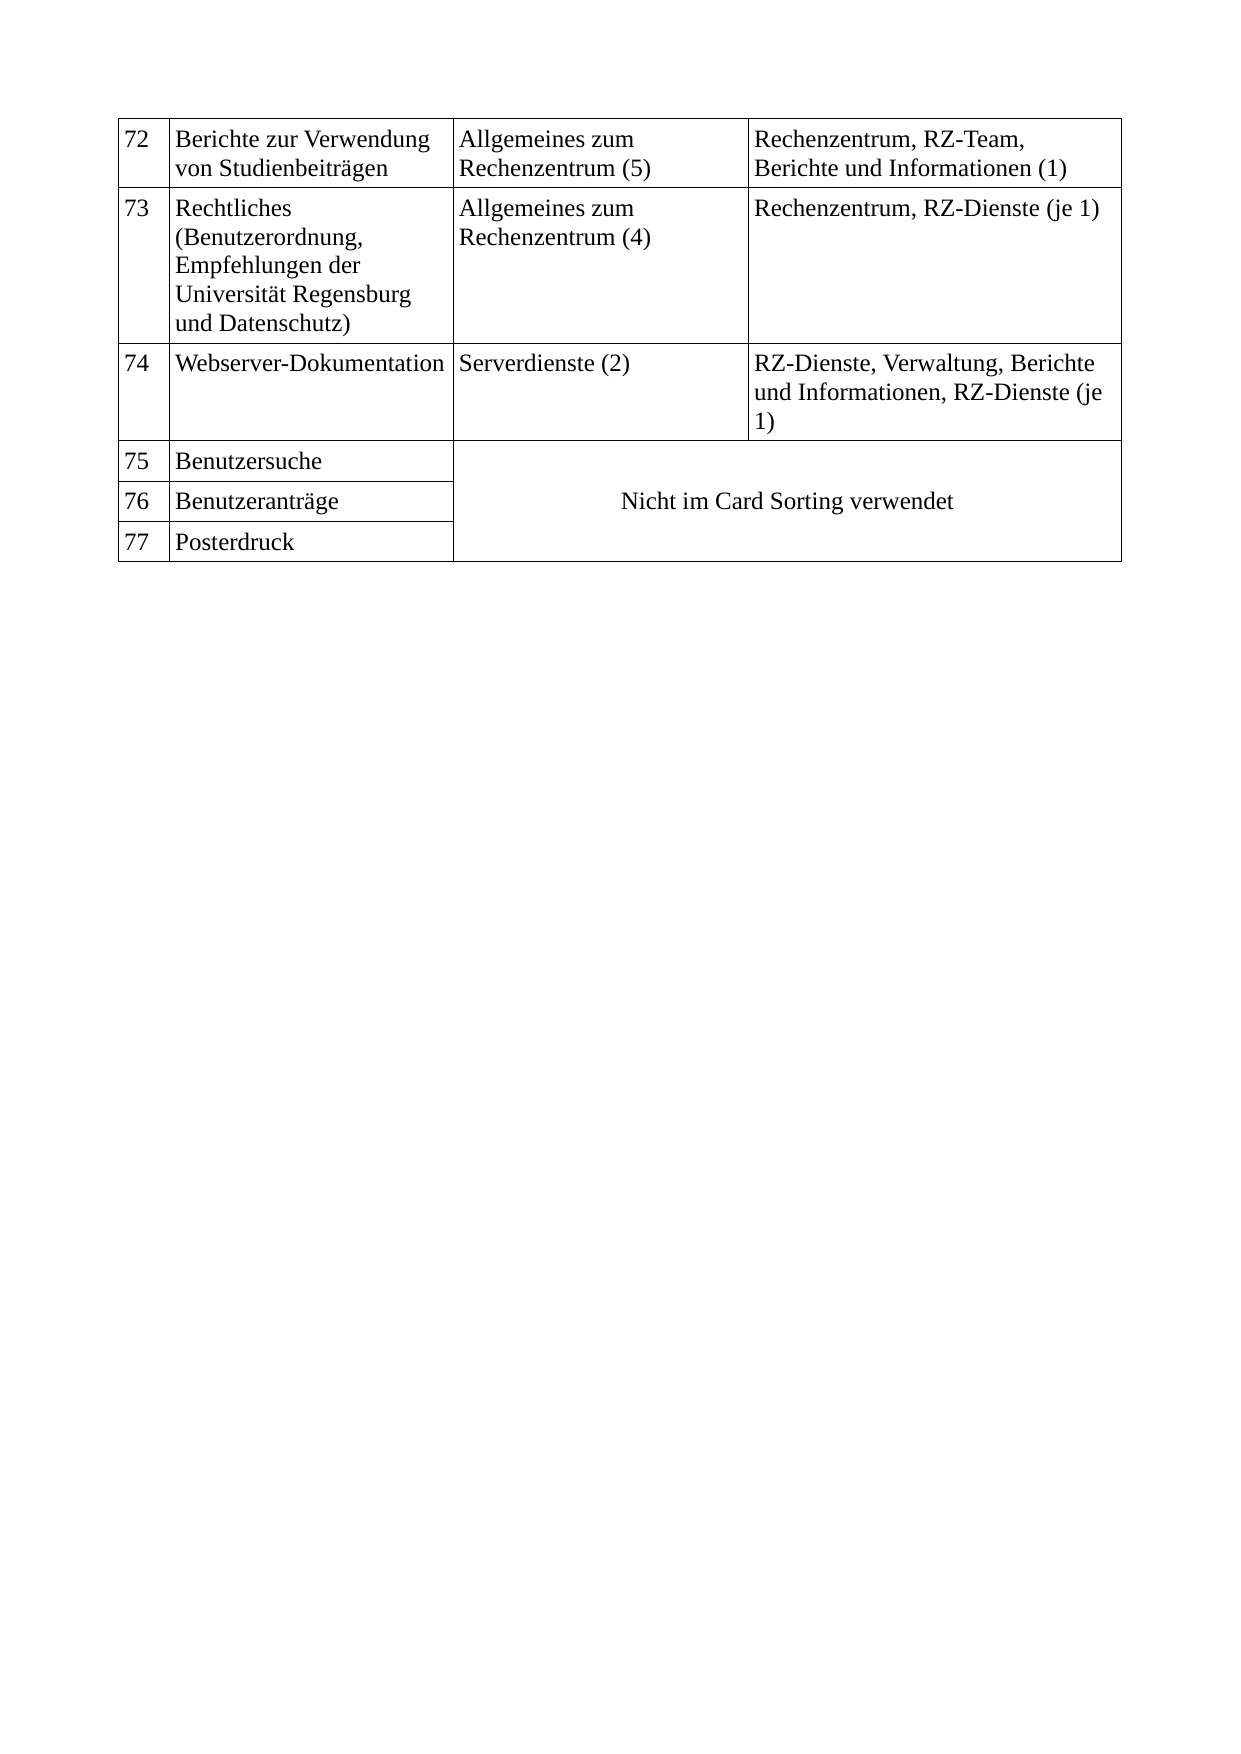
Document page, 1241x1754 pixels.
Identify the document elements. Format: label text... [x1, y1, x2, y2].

table_cell 77 [119, 522, 169, 561]
table_cell 74 [119, 344, 169, 440]
table_cell Benutzersuche [170, 441, 453, 481]
table_cell RZ-Dienste, Verwaltung, Berichte und Informationen, RZ-Dienste (je 1) [749, 344, 1121, 440]
table_cell 76 [119, 482, 169, 521]
table_cell 73 [119, 188, 169, 342]
table_cell 72 [119, 119, 169, 187]
table_cell Rechtliches (Benutzerordnung, Empfehlungen der Universität Regensburg und Datenschutz) [170, 188, 453, 342]
table_cell Allgemeines zum Rechenzentrum (5) [454, 119, 748, 187]
table_cell Berichte zur Verwendung von Studienbeiträgen [170, 119, 453, 187]
table_cell Rechenzentrum, RZ-Team, Berichte und Informationen (1) [749, 119, 1121, 187]
table_cell Nicht im Card Sorting verwendet [454, 441, 1121, 561]
table_cell Posterdruck [170, 522, 453, 561]
table_cell Rechenzentrum, RZ-Dienste (je 1) [749, 188, 1121, 342]
table_cell Allgemeines zum Rechenzentrum (4) [454, 188, 748, 342]
table_cell Serverdienste (2) [454, 344, 748, 440]
table_cell Benutzeranträge [170, 482, 453, 521]
table_cell 75 [119, 441, 169, 481]
table_cell Webserver-Dokumentation [170, 344, 453, 440]
